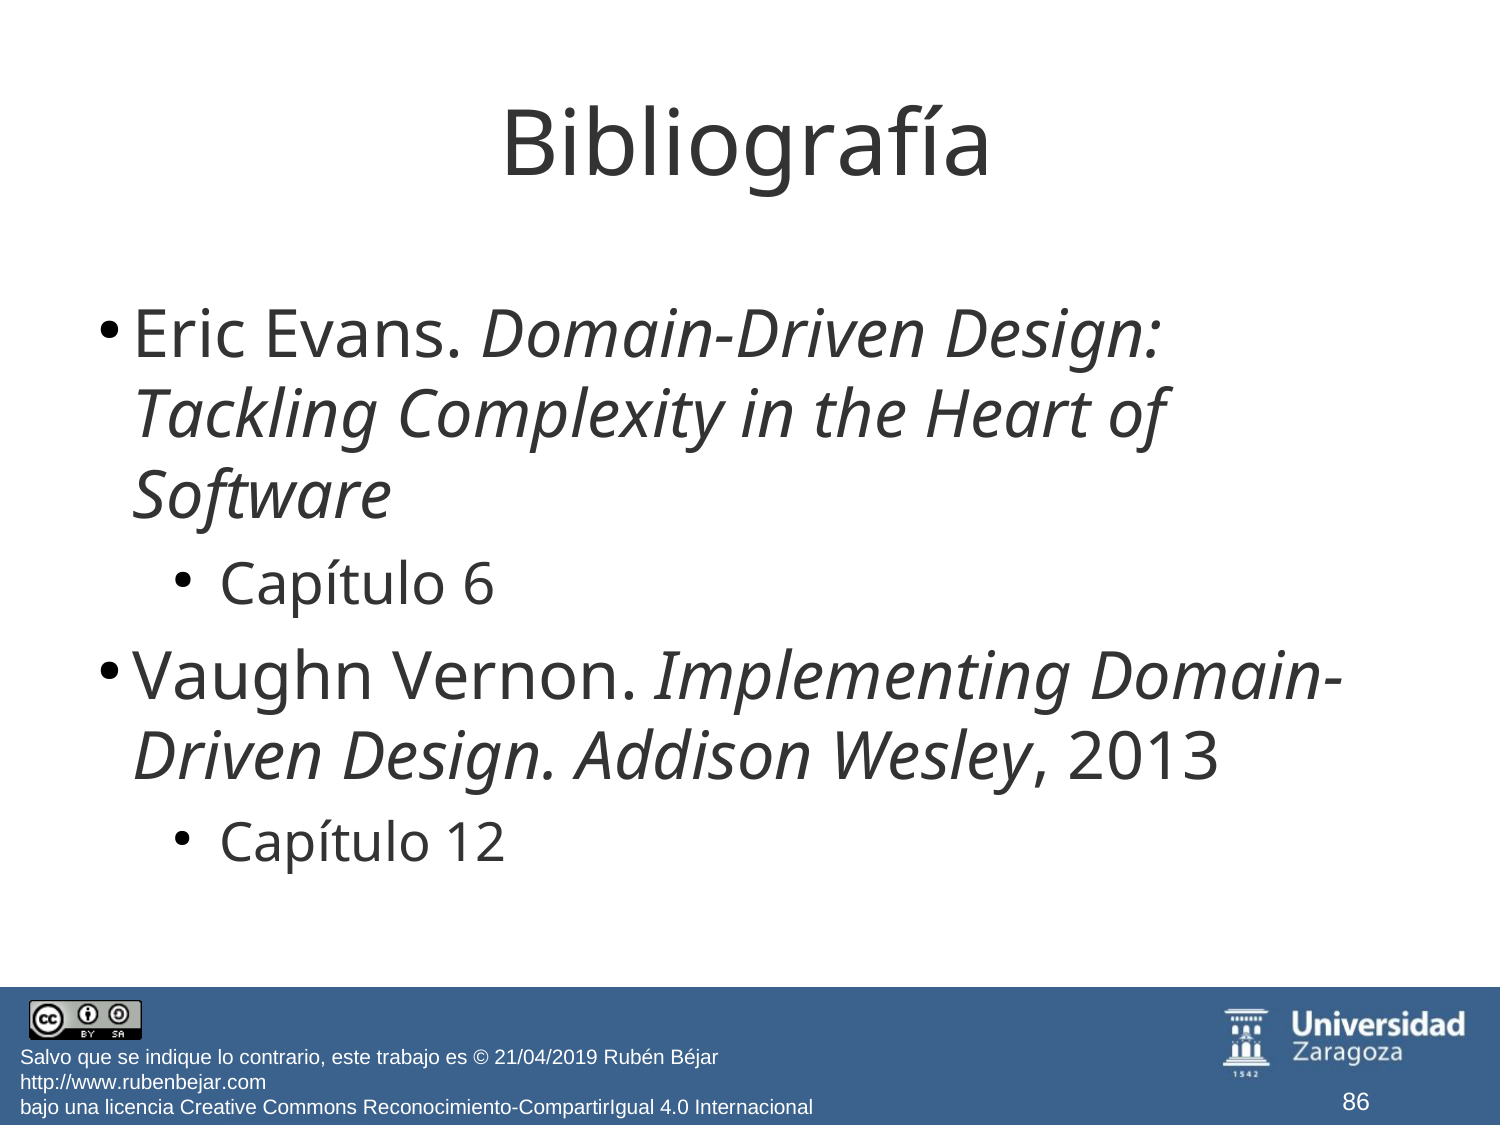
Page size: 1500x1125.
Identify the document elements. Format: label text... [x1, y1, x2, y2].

list Eric Evans. Domain-Driven Design: Tackling Complexity in the Heart of Software Capítulo 6 Vaughn Vernon. Implementing Domain-Driven Design. Addison Wesley, 2013 Capítulo 12 [82, 283, 1418, 957]
title Bibliografía [74, 21, 1420, 257]
picture [0, 987, 1500, 1125]
